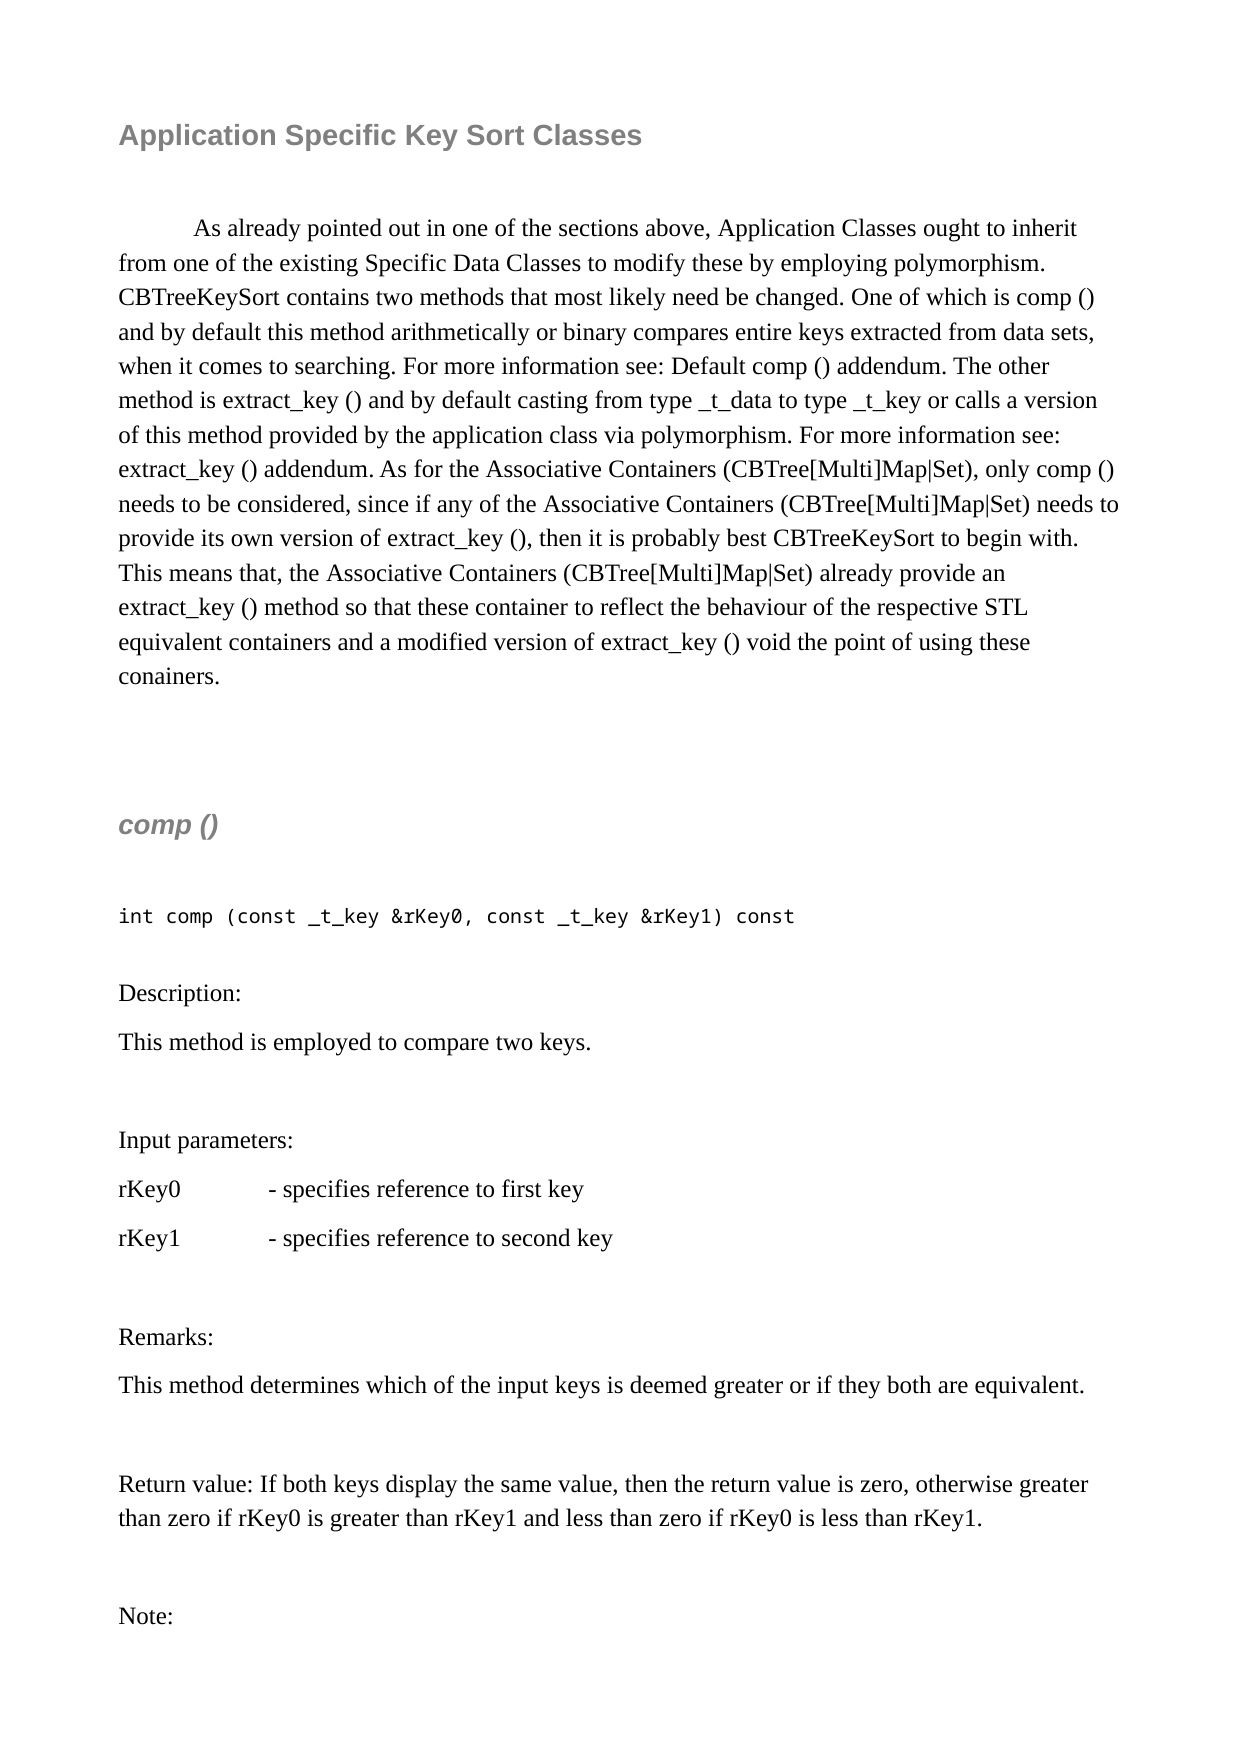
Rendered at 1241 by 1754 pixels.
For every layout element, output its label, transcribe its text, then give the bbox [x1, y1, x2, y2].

text Description: [118, 978, 1122, 1007]
text This method is employed to compare two keys. [118, 1027, 1122, 1056]
subtitle Application Specific Key Sort Classes [118, 118, 1122, 152]
text rKey1 - specifies reference to second key [118, 1223, 1122, 1252]
text As already pointed out in one of the sections above, Application Classes ought to inherit from one of the existing Specific Data Classes to modify these by employing polymorphism. CBTreeKeySort contains two methods that most likely need be changed. One of which is comp () and by default this method arithmetically or binary compares entire keys extracted from data sets, when it comes to searching. For more information see: Default comp () addendum. The other method is extract_key () and by default casting from type _t_data to type _t_key or calls a version of this method provided by the application class via polymorphism. For more information see: extract_key () addendum. As for the Associative Containers (CBTree[Multi]Map|Set), only comp () needs to be considered, since if any of the Associative Containers (CBTree[Multi]Map|Set) needs to provide its own version of extract_key (), then it is probably best CBTreeKeySort to begin with. This means that, the Associative Containers (CBTree[Multi]Map|Set) already provide an extract_key () method so that these container to reflect the behaviour of the respective STL equivalent containers and a modified version of extract_key () void the point of using these conainers. [118, 213, 1122, 690]
subtitle comp () [118, 809, 1122, 841]
text Note: [118, 1601, 1122, 1630]
text rKey0 - specifies reference to first key [118, 1174, 1122, 1203]
text int comp (const _t_key &rKey0, const _t_key &rKey1) const [118, 902, 1122, 929]
text Return value: If both keys display the same value, then the return value is zero, otherwise greater than zero if rKey0 is greater than rKey1 and less than zero if rKey0 is less than rKey1. [118, 1469, 1122, 1532]
text Remarks: [118, 1322, 1122, 1350]
text This method determines which of the input keys is deemed greater or if they both are equivalent. [118, 1371, 1122, 1399]
text Input parameters: [118, 1125, 1122, 1154]
